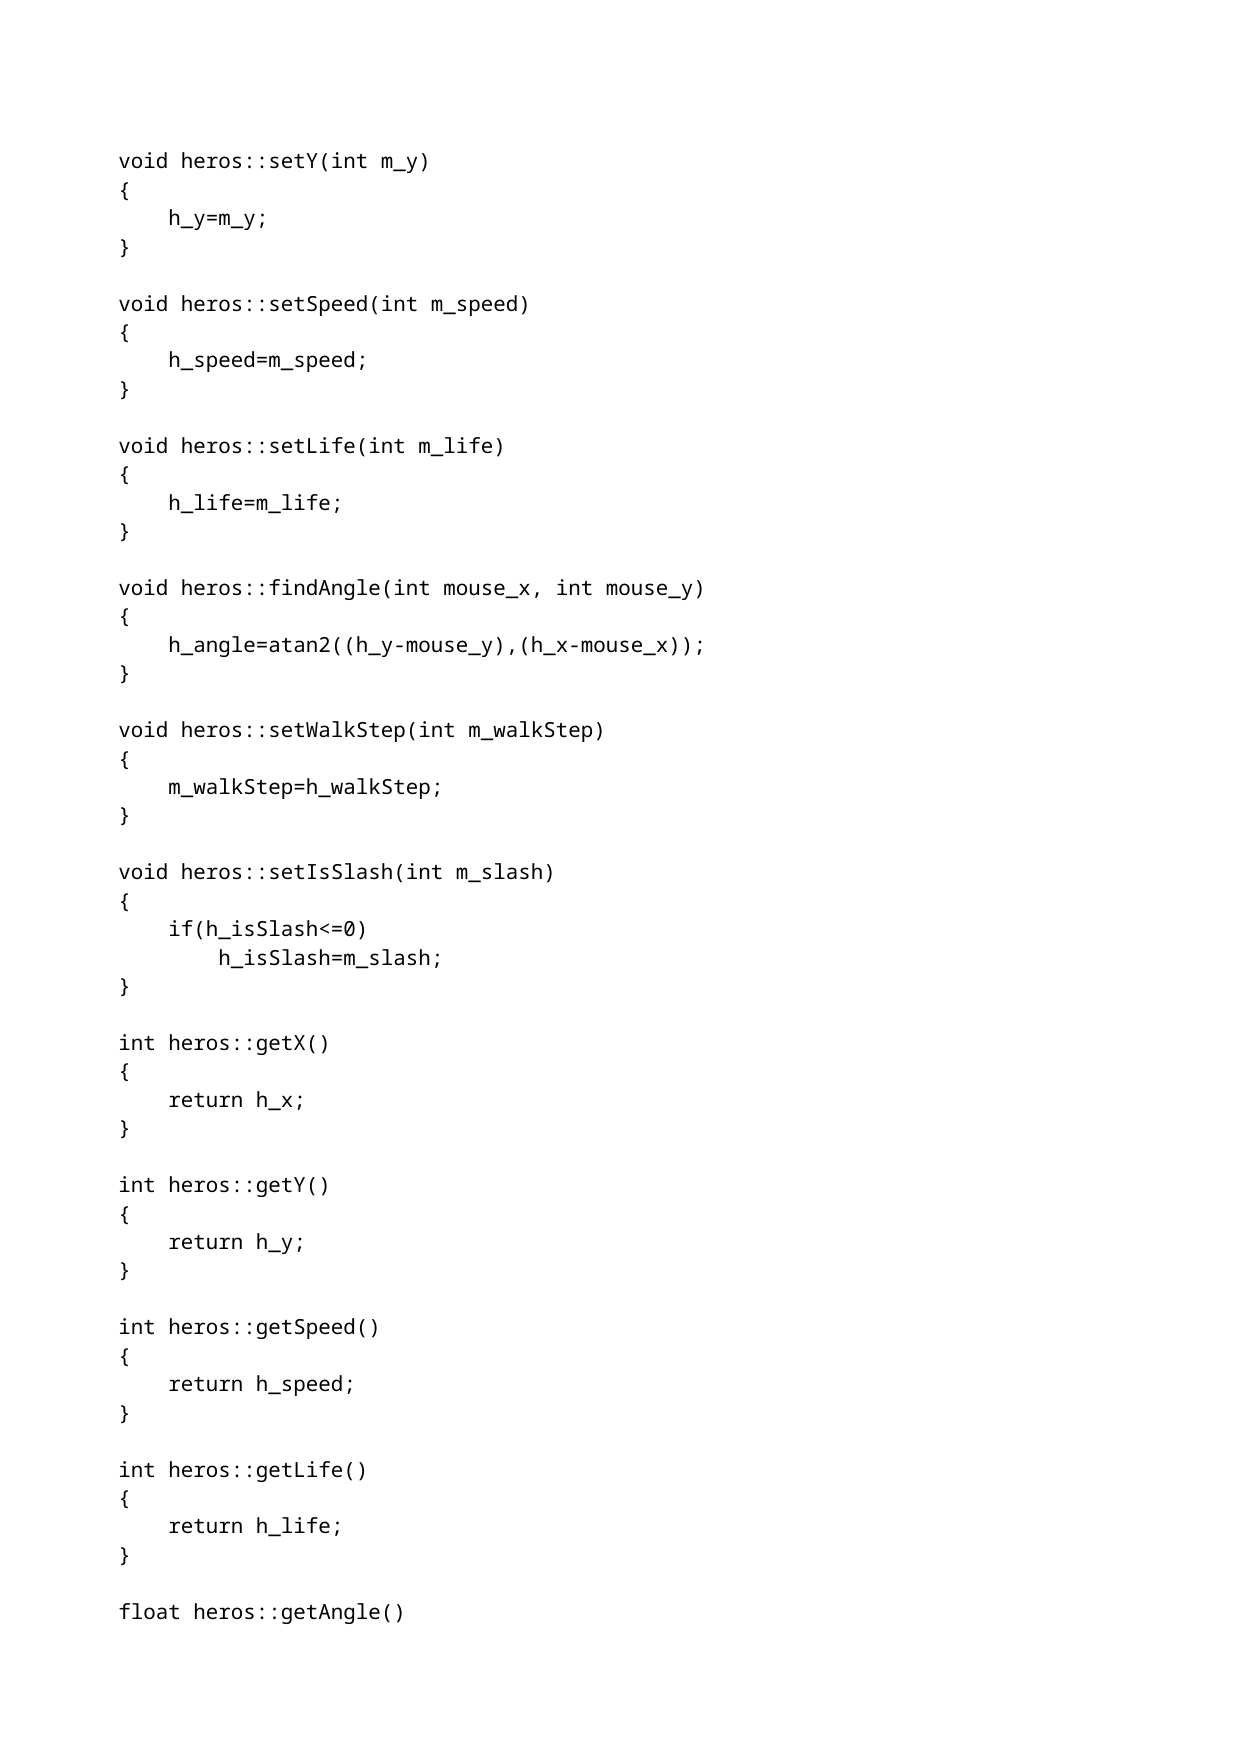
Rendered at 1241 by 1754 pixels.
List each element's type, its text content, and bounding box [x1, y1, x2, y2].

text } [118, 1398, 1122, 1426]
text void heros::setIsSlash(int m_slash) [118, 857, 1122, 886]
text } [118, 1256, 1122, 1284]
text { [118, 459, 1122, 488]
text if(h_isSlash<=0) [118, 914, 1122, 943]
text { [118, 175, 1122, 203]
text { [118, 886, 1122, 914]
text } [118, 1540, 1122, 1568]
text } [118, 374, 1122, 402]
text int heros::getLife() [118, 1455, 1122, 1483]
text h_y=m_y; [118, 203, 1122, 232]
text h_life=m_life; [118, 488, 1122, 516]
text int heros::getSpeed() [118, 1312, 1122, 1341]
text { [118, 1199, 1122, 1227]
text } [118, 516, 1122, 545]
text h_isSlash=m_slash; [118, 943, 1122, 971]
text int heros::getY() [118, 1170, 1122, 1199]
text h_speed=m_speed; [118, 346, 1122, 374]
text void heros::setY(int m_y) [118, 147, 1122, 175]
text return h_x; [118, 1085, 1122, 1113]
text return h_life; [118, 1512, 1122, 1540]
text h_angle=atan2((h_y-mouse_y),(h_x-mouse_x)); [118, 630, 1122, 658]
text { [118, 1483, 1122, 1512]
text return h_speed; [118, 1369, 1122, 1398]
text m_walkStep=h_walkStep; [118, 772, 1122, 801]
text } [118, 801, 1122, 829]
text int heros::getX() [118, 1028, 1122, 1057]
text float heros::getAngle() [118, 1597, 1122, 1625]
text { [118, 1057, 1122, 1085]
text { [118, 744, 1122, 772]
text } [118, 658, 1122, 687]
text return h_y; [118, 1227, 1122, 1256]
text void heros::setLife(int m_life) [118, 431, 1122, 459]
text void heros::setSpeed(int m_speed) [118, 289, 1122, 317]
text { [118, 602, 1122, 630]
text } [118, 971, 1122, 1000]
text void heros::setWalkStep(int m_walkStep) [118, 715, 1122, 744]
text void heros::findAngle(int mouse_x, int mouse_y) [118, 573, 1122, 602]
text { [118, 1341, 1122, 1369]
text } [118, 1113, 1122, 1142]
text { [118, 317, 1122, 346]
text } [118, 232, 1122, 260]
